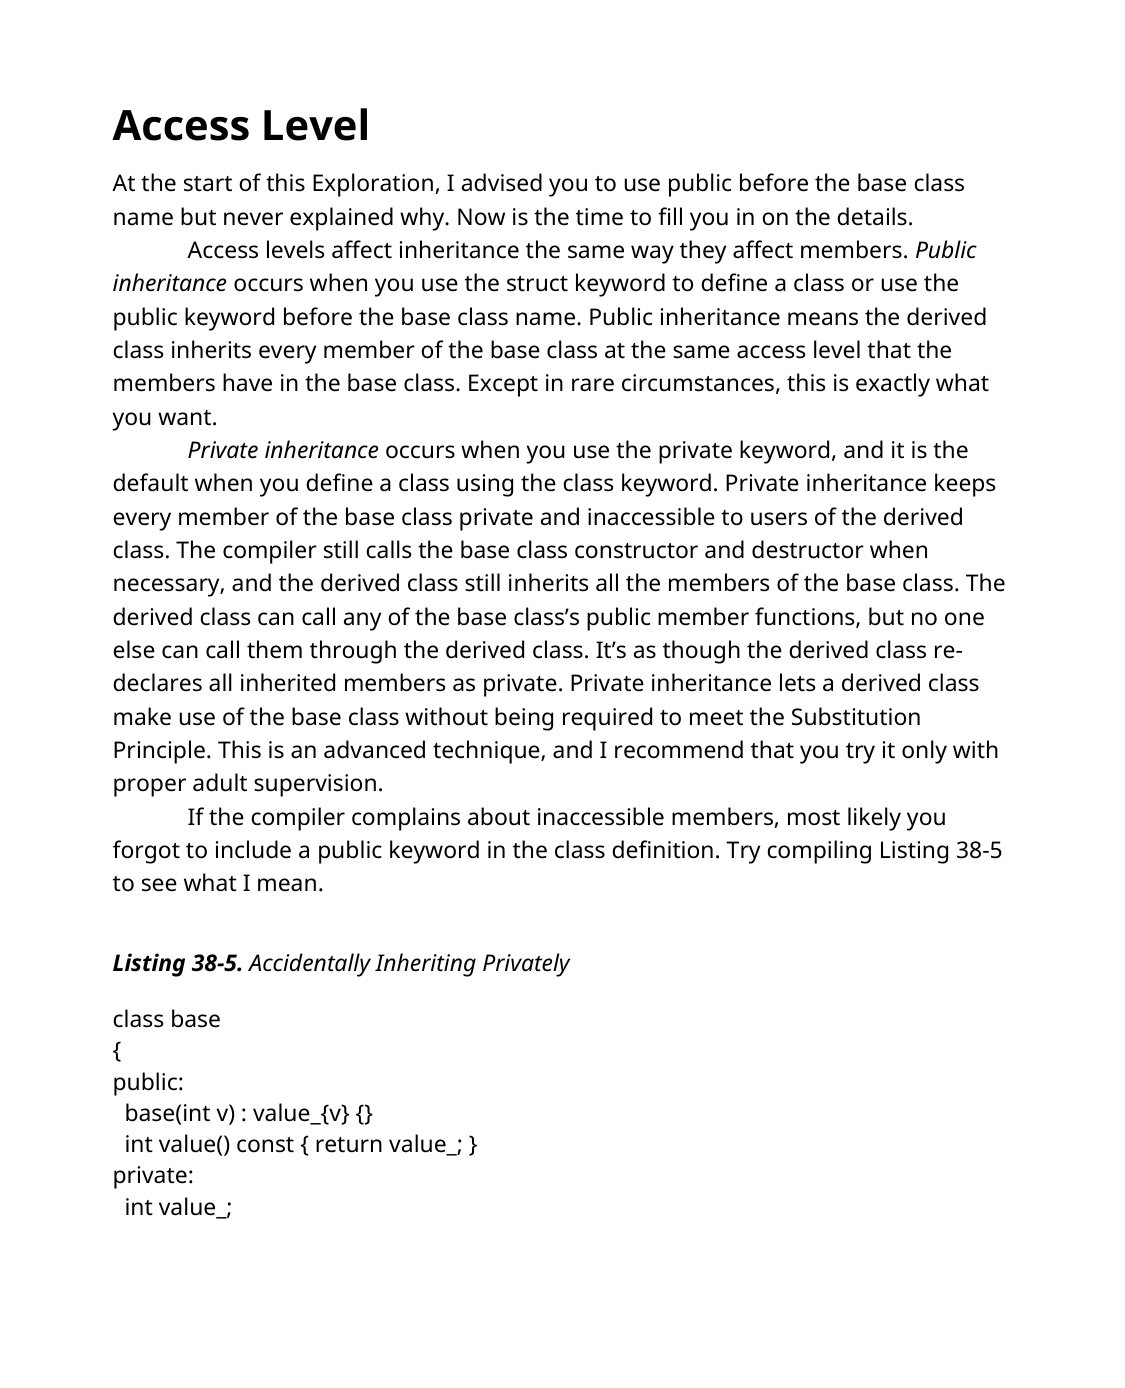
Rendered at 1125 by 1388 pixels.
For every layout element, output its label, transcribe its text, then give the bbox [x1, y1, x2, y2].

text base(int v) : value_{v} {} [112, 1097, 1012, 1128]
text class base [112, 1003, 1012, 1034]
text private: [112, 1159, 1012, 1191]
text At the start of this Exploration, I advised you to use public before the base class name but never explained why. Now is the time to fill you in on the details. [112, 165, 1012, 232]
text int value_; [112, 1191, 1012, 1222]
text Access levels affect inheritance the same way they affect members. Public inheritance occurs when you use the struct keyword to define a class or use the public keyword before the base class name. Public inheritance means the derived class inherits every member of the base class at the same access level that the members have in the base class. Except in rare circumstances, this is exactly what you want. [112, 232, 1012, 432]
text Listing 38-5. Accidentally Inheriting Privately [112, 946, 1012, 978]
text public: [112, 1066, 1012, 1097]
text int value() const { return value_; } [112, 1128, 1012, 1159]
text Private inheritance occurs when you use the private keyword, and it is the default when you define a class using the class keyword. Private inheritance keeps every member of the base class private and inaccessible to users of the derived class. The compiler still calls the base class constructor and destructor when necessary, and the derived class still inherits all the members of the base class. The derived class can call any of the base class’s public member functions, but no one else can call them through the derived class. It’s as though the derived class re-declares all inherited members as private. Private inheritance lets a derived class make use of the base class without being required to meet the Substitution Principle. This is an advanced technique, and I recommend that you try it only with proper adult supervision. [112, 432, 1012, 798]
subtitle Access Level [112, 96, 1012, 153]
text If the compiler complains about inaccessible members, most likely you forgot to include a public keyword in the class definition. Try compiling Listing 38-5 to see what I mean. [112, 798, 1012, 898]
text { [112, 1034, 1012, 1066]
